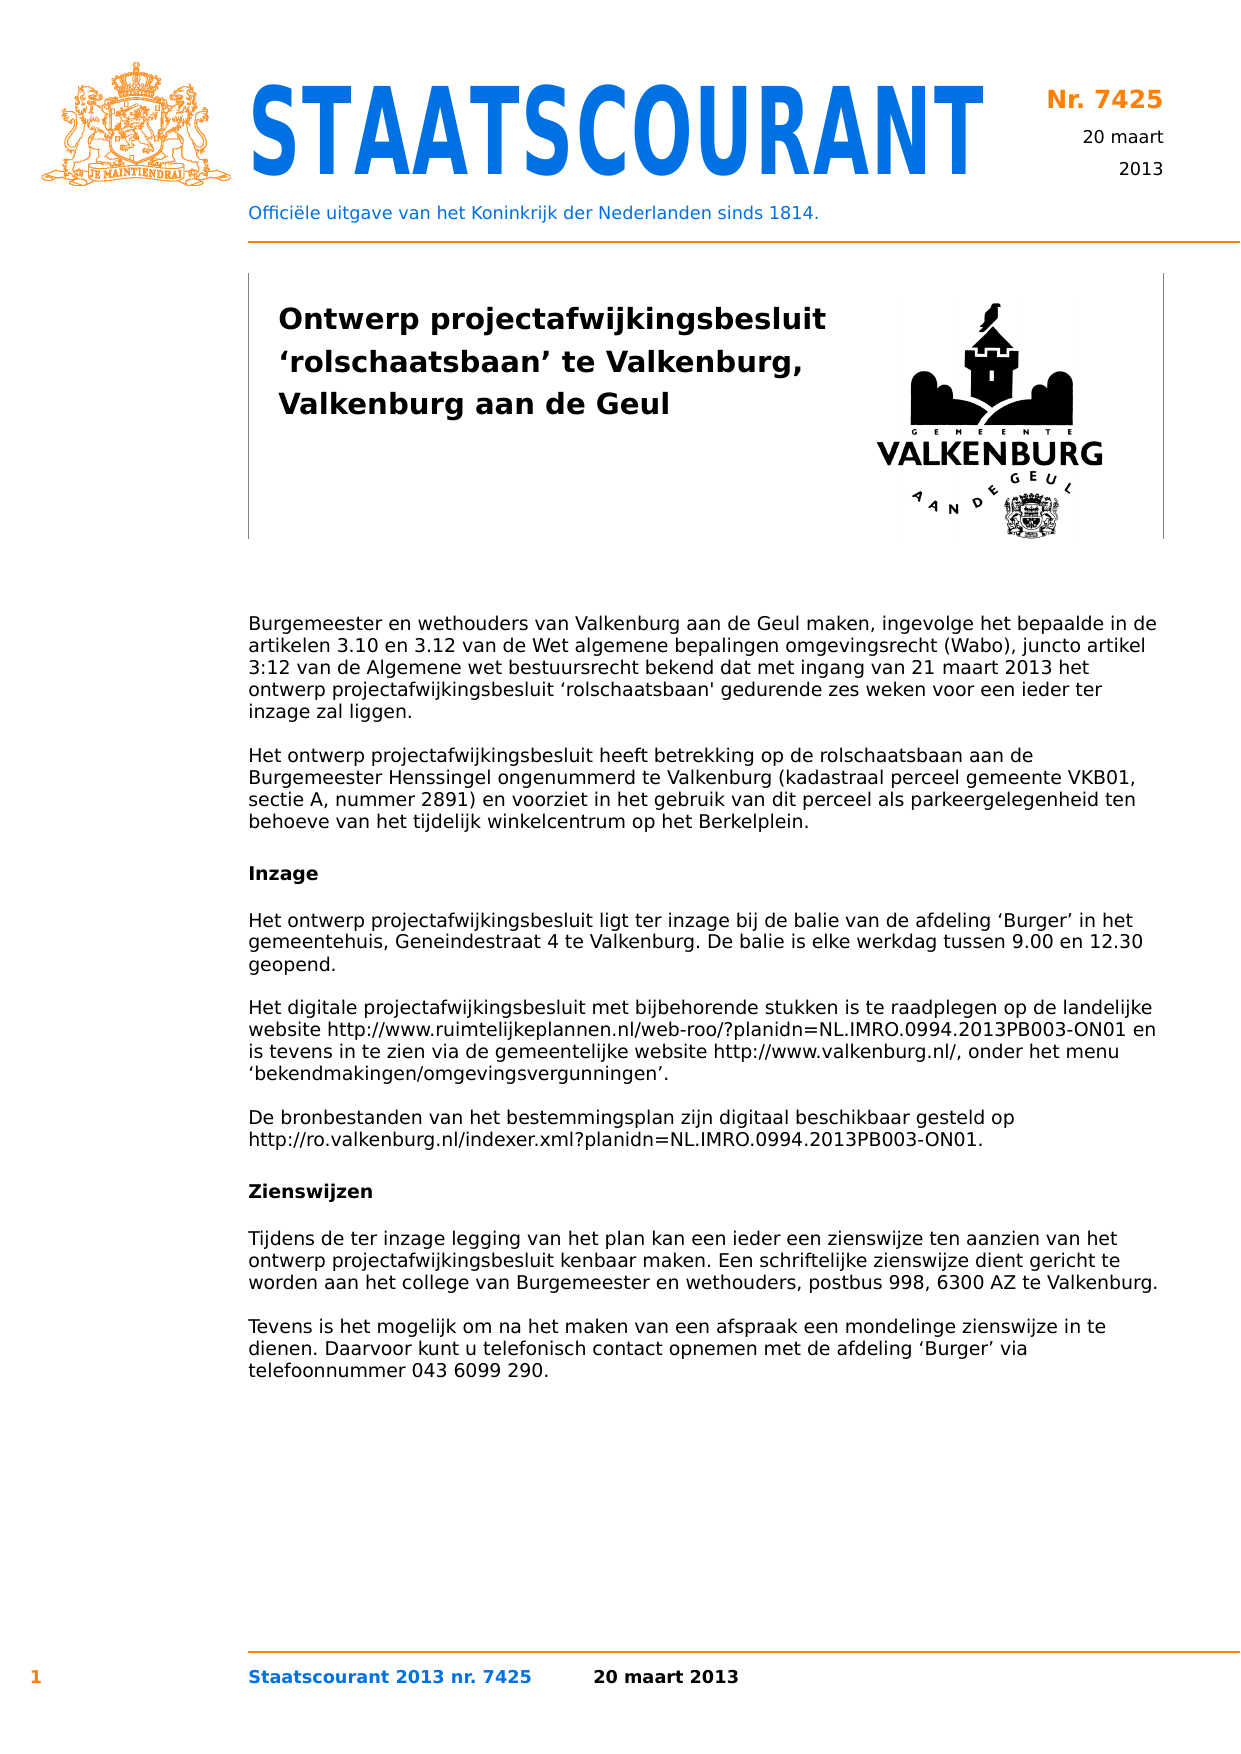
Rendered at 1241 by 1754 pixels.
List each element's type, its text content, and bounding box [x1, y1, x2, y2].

text Het ontwerp projectafwijkingsbesluit ligt ter inzage bij de balie van de afdeling ‘Burger’ in het gemeentehuis, Geneindestraat 4 te Valkenburg. De balie is elke werkdag tussen 9.00 en 12.30 geopend. [248, 909, 1163, 975]
table_cell 2013 [998, 153, 1240, 203]
subtitle Ontwerp projectafwijkingsbesluit ‘rolschaatsbaan’ te Valkenburg, Valkenburg aan de Geul [249, 273, 1163, 539]
text Tevens is het mogelijk om na het maken van een afspraak een mondelinge zienswijze in te dienen. Daarvoor kunt u telefonisch contact opnemen met de afdeling ‘Burger’ via telefoonnummer 043 6099 290. [248, 1316, 1163, 1382]
table_cell Officiële uitgave van het Koninkrijk der Nederlanden sinds 1814. [248, 203, 1240, 241]
text Tijdens de ter inzage legging van het plan kan een ieder een zienswijze ten aanzien van het ontwerp projectafwijkingsbesluit kenbaar maken. Een schriftelijke zienswijze dient gericht te worden aan het college van Burgemeester en wethouders, postbus 998, 6300 AZ te Valkenburg. [248, 1228, 1163, 1294]
subtitle Inzage [248, 862, 1163, 884]
picture [41, 62, 231, 186]
table_header Nr. 7425 [998, 62, 1240, 121]
picture [844, 302, 1134, 539]
table_header STAATSCOURANT [248, 62, 998, 203]
text Het ontwerp projectafwijkingsbesluit heeft betrekking op de rolschaatsbaan aan de Burgemeester Henssingel ongenummerd te Valkenburg (kadastraal perceel gemeente VKB01, sectie A, nummer 2891) en voorziet in het gebruik van dit perceel als parkeergelegenheid ten behoeve van het tijdelijk winkelcentrum op het Berkelplein. [248, 744, 1163, 832]
subtitle Zienswijzen [248, 1181, 1163, 1203]
table_cell 20 maart [998, 121, 1240, 153]
table_header [25, 62, 248, 241]
text Het digitale projectafwijkingsbesluit met bijbehorende stukken is te raadplegen op de landelijke website http://www.ruimtelijkeplannen.nl/web-roo/?planidn=NL.IMRO.0994.2013PB003-ON01 en is tevens in te zien via de gemeentelijke website http://www.valkenburg.nl/, onder het menu ‘bekendmakingen/omgevingsvergunningen’. [248, 997, 1163, 1085]
text Burgemeester en wethouders van Valkenburg aan de Geul maken, ingevolge het bepaalde in de artikelen 3.10 en 3.12 van de Wet algemene bepalingen omgevingsrecht (Wabo), juncto artikel 3:12 van de Algemene wet bestuursrecht bekend dat met ingang van 21 maart 2013 het ontwerp projectafwijkingsbesluit ‘rolschaatsbaan' gedurende zes weken voor een ieder ter inzage zal liggen. [248, 613, 1163, 723]
text De bronbestanden van het bestemmingsplan zijn digitaal beschikbaar gesteld op http://ro.valkenburg.nl/indexer.xml?planidn=NL.IMRO.0994.2013PB003-ON01. [248, 1107, 1163, 1151]
